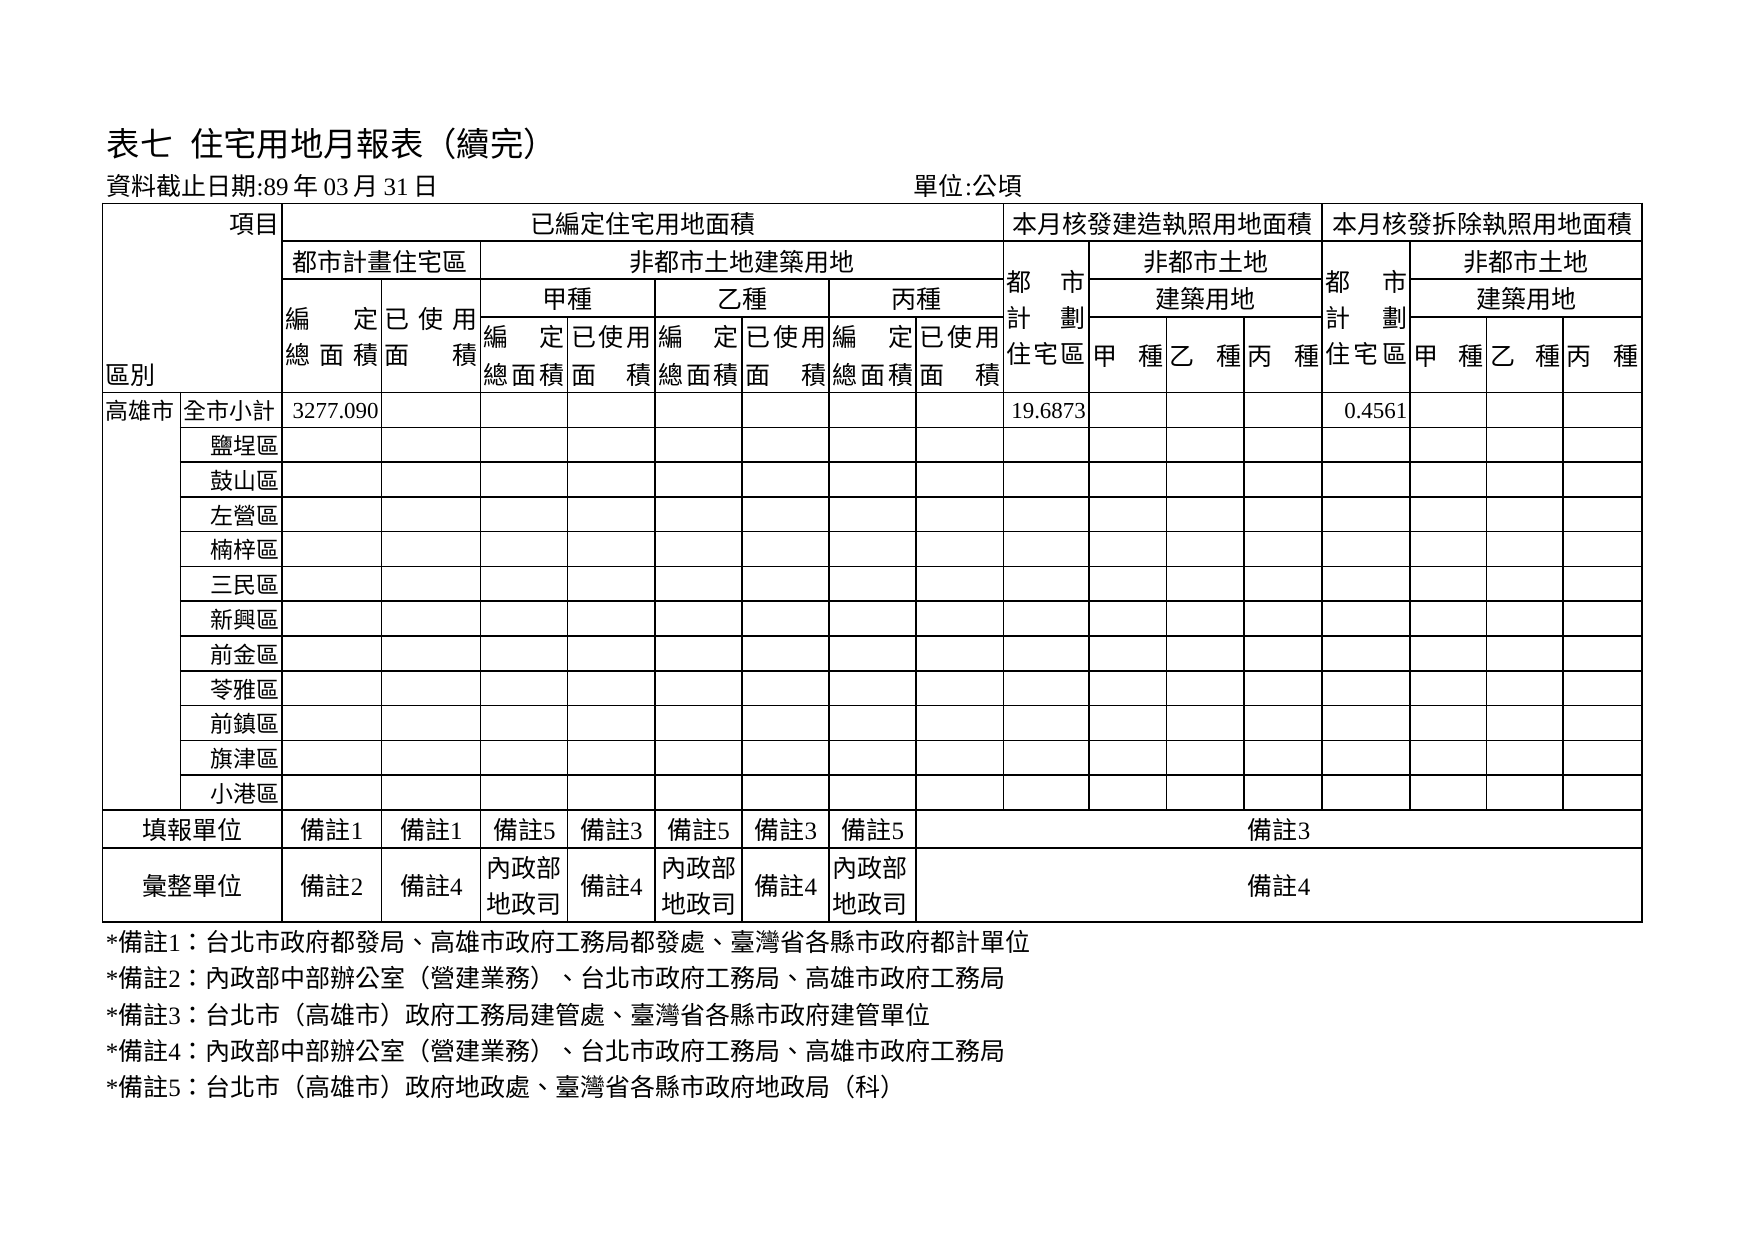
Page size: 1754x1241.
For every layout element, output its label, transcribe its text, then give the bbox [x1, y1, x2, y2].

table_header 本月核發建造執照用地面積 [1004, 204, 1321, 240]
table_cell [1411, 602, 1486, 635]
table_cell 前金區 [181, 637, 281, 670]
table_cell [1167, 706, 1243, 739]
table_cell [1323, 741, 1409, 774]
table_cell [656, 393, 741, 426]
table_cell [1245, 706, 1321, 739]
table_cell 前鎮區 [181, 706, 281, 739]
table_cell [1411, 637, 1486, 670]
table_cell [830, 498, 915, 531]
table_cell [1167, 567, 1243, 600]
table_cell [743, 567, 828, 600]
table_cell [568, 498, 654, 531]
table_cell 楠梓區 [181, 532, 281, 566]
table_cell [656, 741, 741, 774]
table_cell [1245, 567, 1321, 600]
table_cell 小港區 [181, 776, 281, 809]
table_cell [1323, 532, 1409, 566]
table_cell 非都市土地 [1411, 242, 1641, 278]
table_cell [1004, 672, 1088, 705]
table_cell [1090, 498, 1166, 531]
table_cell [1090, 428, 1166, 461]
table_cell [568, 741, 654, 774]
table_cell [1564, 428, 1641, 461]
table_cell [656, 602, 741, 635]
table_cell [1004, 776, 1088, 809]
table_cell 非都市土地建築用地 [481, 242, 1003, 278]
table_cell [1167, 498, 1243, 531]
table_header 已編定住宅用地面積 [283, 204, 1003, 240]
table_cell *備註4：內政部中部辦公室（營建業務）、台北市政府工務局、高雄市政府工務局 [103, 1031, 1642, 1068]
table_cell [656, 428, 741, 461]
table_cell [1167, 776, 1243, 809]
table_cell [917, 602, 1003, 635]
table_cell [1411, 706, 1486, 739]
table_cell [917, 776, 1003, 809]
table_cell 都市 計劃 住宅區 [1004, 242, 1088, 392]
table_cell [382, 706, 480, 739]
table_cell [656, 776, 741, 809]
table_cell 鹽埕區 [181, 428, 281, 461]
table_cell [1004, 428, 1088, 461]
table_cell 區別 [103, 354, 196, 392]
table_cell [1564, 498, 1641, 531]
table_cell 高雄市 [103, 393, 180, 809]
table_cell [1090, 706, 1166, 739]
table_cell [568, 532, 654, 566]
table_cell [481, 706, 567, 739]
table_cell 已使用 面積 [382, 280, 480, 392]
table_cell 備註2 [283, 849, 381, 921]
table_cell [830, 602, 915, 635]
table_cell 備註4 [743, 849, 828, 921]
table_cell *備註1：台北市政府都發局、高雄市政府工務局都發處、臺灣省各縣市政府都計單位 [103, 923, 1642, 959]
table_cell [382, 393, 480, 426]
table_cell [656, 567, 741, 600]
table_cell [917, 428, 1003, 461]
table_cell [656, 706, 741, 739]
table_cell [382, 498, 480, 531]
table_cell 備註3 [743, 811, 828, 847]
table_cell [1090, 393, 1166, 426]
table_cell 總面積 [481, 354, 567, 392]
table_cell [743, 393, 828, 426]
table_cell 備註5 [481, 811, 567, 847]
table_cell [830, 463, 915, 496]
table_cell [1487, 393, 1562, 426]
table_cell [1167, 463, 1243, 496]
table_cell 備註1 [283, 811, 381, 847]
table_cell [382, 602, 480, 635]
table_cell [1487, 532, 1562, 566]
table_cell 編定 總面積 [283, 280, 381, 392]
table_cell [568, 463, 654, 496]
table_cell [743, 776, 828, 809]
table_cell [481, 463, 567, 496]
table_cell [283, 567, 381, 600]
table_cell 都市 計劃 住宅區 [1323, 242, 1409, 392]
table_cell [1167, 637, 1243, 670]
table_cell [1323, 602, 1409, 635]
table_cell [382, 637, 480, 670]
table_cell [382, 776, 480, 809]
table_cell [917, 706, 1003, 739]
table_cell [1487, 602, 1562, 635]
table_cell 備註1 [382, 811, 480, 847]
table_cell [283, 463, 381, 496]
table_cell [103, 316, 196, 354]
text 資料截止日期:89年03月31日 單位:公頃 [106, 166, 1648, 203]
table_cell [481, 428, 567, 461]
table_cell 都市計畫住宅區 [283, 242, 480, 278]
table_header [103, 204, 196, 240]
table_cell [1245, 463, 1321, 496]
table_cell 新興區 [181, 602, 281, 635]
table_cell [830, 567, 915, 600]
table_cell [1245, 498, 1321, 531]
table_cell 丙種 [830, 280, 1003, 316]
table_cell [1323, 428, 1409, 461]
table_cell [382, 567, 480, 600]
table_cell [830, 428, 915, 461]
table_cell [283, 672, 381, 705]
table_cell 面積 [917, 354, 1003, 392]
table_cell [481, 567, 567, 600]
table_cell [1245, 532, 1321, 566]
table_cell 丙種 [1245, 318, 1321, 392]
table_cell [1564, 706, 1641, 739]
table_cell [1167, 741, 1243, 774]
table_cell [1564, 602, 1641, 635]
table_cell [1487, 741, 1562, 774]
table_cell [481, 672, 567, 705]
table_cell 總面積 [656, 354, 741, 392]
table_cell 面積 [568, 354, 654, 392]
table_cell [1245, 393, 1321, 426]
table_cell 鼓山區 [181, 463, 281, 496]
table_cell [1004, 567, 1088, 600]
table_cell [1090, 776, 1166, 809]
table_cell [196, 354, 281, 392]
table_cell 已使用 [568, 318, 654, 354]
table_cell [196, 240, 281, 278]
table_cell [656, 463, 741, 496]
table_cell [1564, 463, 1641, 496]
table_header 本月核發拆除執照用地面積 [1323, 204, 1641, 240]
table_cell 編定 [481, 318, 567, 354]
table_cell [656, 672, 741, 705]
table_cell 備註4 [568, 849, 654, 921]
table_cell [743, 637, 828, 670]
table_cell [656, 498, 741, 531]
table_cell [743, 602, 828, 635]
table_cell [917, 393, 1003, 426]
table_cell [283, 602, 381, 635]
table_cell [917, 532, 1003, 566]
table_cell [1245, 672, 1321, 705]
table_cell [1004, 498, 1088, 531]
table_cell [1323, 463, 1409, 496]
table_cell [1090, 602, 1166, 635]
table_cell [743, 498, 828, 531]
table_cell [568, 706, 654, 739]
table_cell [1167, 602, 1243, 635]
table_cell 已使用 [917, 318, 1003, 354]
table_cell [481, 393, 567, 426]
table_cell 總面積 [830, 354, 915, 392]
table_cell *備註3：台北市（高雄市）政府工務局建管處、臺灣省各縣市政府建管單位 [103, 995, 1642, 1031]
table_cell [1090, 532, 1166, 566]
table_cell 備註5 [830, 811, 915, 847]
table_cell [1411, 498, 1486, 531]
table_cell [568, 428, 654, 461]
table_cell [1411, 672, 1486, 705]
table_cell [196, 316, 281, 354]
table_header 項目 [196, 204, 281, 240]
table_cell [481, 776, 567, 809]
table_cell [481, 637, 567, 670]
table_cell 內政部 地政司 [830, 849, 915, 921]
table_cell [1487, 428, 1562, 461]
table_cell [481, 532, 567, 566]
table_cell [1564, 393, 1641, 426]
table_cell [1411, 463, 1486, 496]
table_cell 面積 [743, 354, 828, 392]
table_cell [1487, 706, 1562, 739]
table_cell 非都市土地 [1090, 242, 1321, 278]
table_cell [1411, 428, 1486, 461]
table_cell [830, 672, 915, 705]
table_cell [481, 741, 567, 774]
table_cell [656, 532, 741, 566]
table_cell 彙整單位 [103, 849, 281, 921]
table_cell 左營區 [181, 498, 281, 531]
table_cell 編定 [656, 318, 741, 354]
table_cell 三民區 [181, 567, 281, 600]
table_cell [917, 498, 1003, 531]
text 表七 住宅用地月報表（續完） [106, 118, 1648, 166]
table_cell [1090, 741, 1166, 774]
table_cell [1167, 393, 1243, 426]
table_cell [1487, 498, 1562, 531]
table_cell [1564, 637, 1641, 670]
table_cell [917, 741, 1003, 774]
table_cell [196, 278, 281, 316]
table_cell [830, 741, 915, 774]
table_cell [1090, 672, 1166, 705]
table_cell [283, 498, 381, 531]
table_cell 旗津區 [181, 741, 281, 774]
table_cell [1090, 567, 1166, 600]
table_cell 填報單位 [103, 811, 281, 847]
table_cell [1004, 463, 1088, 496]
table_cell [481, 602, 567, 635]
table_cell [830, 393, 915, 426]
table_cell [743, 428, 828, 461]
table_cell 備註3 [568, 811, 654, 847]
table_cell [1004, 637, 1088, 670]
table_cell 3277.090 [283, 393, 381, 426]
table_cell [743, 741, 828, 774]
table_cell [1487, 637, 1562, 670]
table_cell [1411, 393, 1486, 426]
table_cell [481, 498, 567, 531]
table_cell [1487, 463, 1562, 496]
table_cell 建築用地 [1411, 280, 1641, 316]
table_cell [103, 240, 196, 278]
table_cell [743, 672, 828, 705]
table_cell 丙種 [1564, 318, 1641, 392]
table_cell [283, 532, 381, 566]
table_cell [830, 776, 915, 809]
table_cell 0.4561 [1323, 393, 1409, 426]
table_cell [830, 706, 915, 739]
table_cell 乙種 [1487, 318, 1562, 392]
table_cell 苓雅區 [181, 672, 281, 705]
table_cell [382, 463, 480, 496]
table_cell [917, 567, 1003, 600]
table_cell 乙種 [1167, 318, 1243, 392]
table_cell [1323, 498, 1409, 531]
table_cell 備註5 [656, 811, 741, 847]
table_cell [917, 637, 1003, 670]
table_cell [1411, 567, 1486, 600]
table_cell [1245, 776, 1321, 809]
table_cell [1167, 672, 1243, 705]
table_cell 甲種 [481, 280, 654, 316]
table_cell [1245, 637, 1321, 670]
table_cell [382, 428, 480, 461]
table_cell [743, 463, 828, 496]
table_cell [1564, 776, 1641, 809]
table_cell 備註4 [917, 849, 1641, 921]
table_cell [1004, 532, 1088, 566]
table_cell 建築用地 [1090, 280, 1321, 316]
table_cell [568, 393, 654, 426]
table_cell [1167, 428, 1243, 461]
table_cell 編定 [830, 318, 915, 354]
table_cell [283, 741, 381, 774]
table_cell [568, 776, 654, 809]
table_cell [568, 637, 654, 670]
table_cell [1245, 602, 1321, 635]
table_cell [1004, 741, 1088, 774]
table_cell [283, 428, 381, 461]
table_cell [1167, 532, 1243, 566]
table_cell [1564, 741, 1641, 774]
table_cell [656, 637, 741, 670]
table_cell [1323, 706, 1409, 739]
table_cell 內政部 地政司 [656, 849, 741, 921]
table_cell [1090, 463, 1166, 496]
table_cell [1411, 741, 1486, 774]
table_cell 乙種 [656, 280, 828, 316]
table_cell [917, 672, 1003, 705]
table_cell 已使用 [743, 318, 828, 354]
table_cell [1487, 672, 1562, 705]
table_cell [743, 706, 828, 739]
table_cell [568, 602, 654, 635]
table_cell [382, 532, 480, 566]
table_cell [382, 741, 480, 774]
table_cell [1564, 672, 1641, 705]
table_cell [1411, 776, 1486, 809]
table_cell [283, 776, 381, 809]
table_cell 19.6873 [1004, 393, 1088, 426]
table_cell [1487, 776, 1562, 809]
table_cell [743, 532, 828, 566]
table_cell [1245, 741, 1321, 774]
table_cell 內政部 地政司 [481, 849, 567, 921]
table_cell [1487, 567, 1562, 600]
table_cell 甲種 [1090, 318, 1166, 392]
table_cell [1323, 776, 1409, 809]
table_cell [1323, 672, 1409, 705]
table_cell [1564, 532, 1641, 566]
table_cell [1323, 567, 1409, 600]
table_cell [382, 672, 480, 705]
table_cell [568, 567, 654, 600]
table_cell [1090, 637, 1166, 670]
table_cell [830, 637, 915, 670]
table_cell [1564, 567, 1641, 600]
table_cell 備註4 [382, 849, 480, 921]
table_cell [283, 637, 381, 670]
table_cell 備註3 [917, 811, 1641, 847]
table_cell *備註5：台北市（高雄市）政府地政處、臺灣省各縣市政府地政局（科） [103, 1068, 1642, 1104]
table_cell [830, 532, 915, 566]
table_cell [103, 278, 196, 316]
table_cell [1411, 532, 1486, 566]
table_cell [1004, 602, 1088, 635]
table_cell [1323, 637, 1409, 670]
table_cell [917, 463, 1003, 496]
table_cell [568, 672, 654, 705]
table_cell *備註2：內政部中部辦公室（營建業務）、台北市政府工務局、高雄市政府工務局 [103, 959, 1642, 995]
table_cell 全市小計 [181, 393, 281, 426]
table_cell 甲種 [1411, 318, 1486, 392]
table_cell [283, 706, 381, 739]
table_cell [1004, 706, 1088, 739]
table_cell [1245, 428, 1321, 461]
